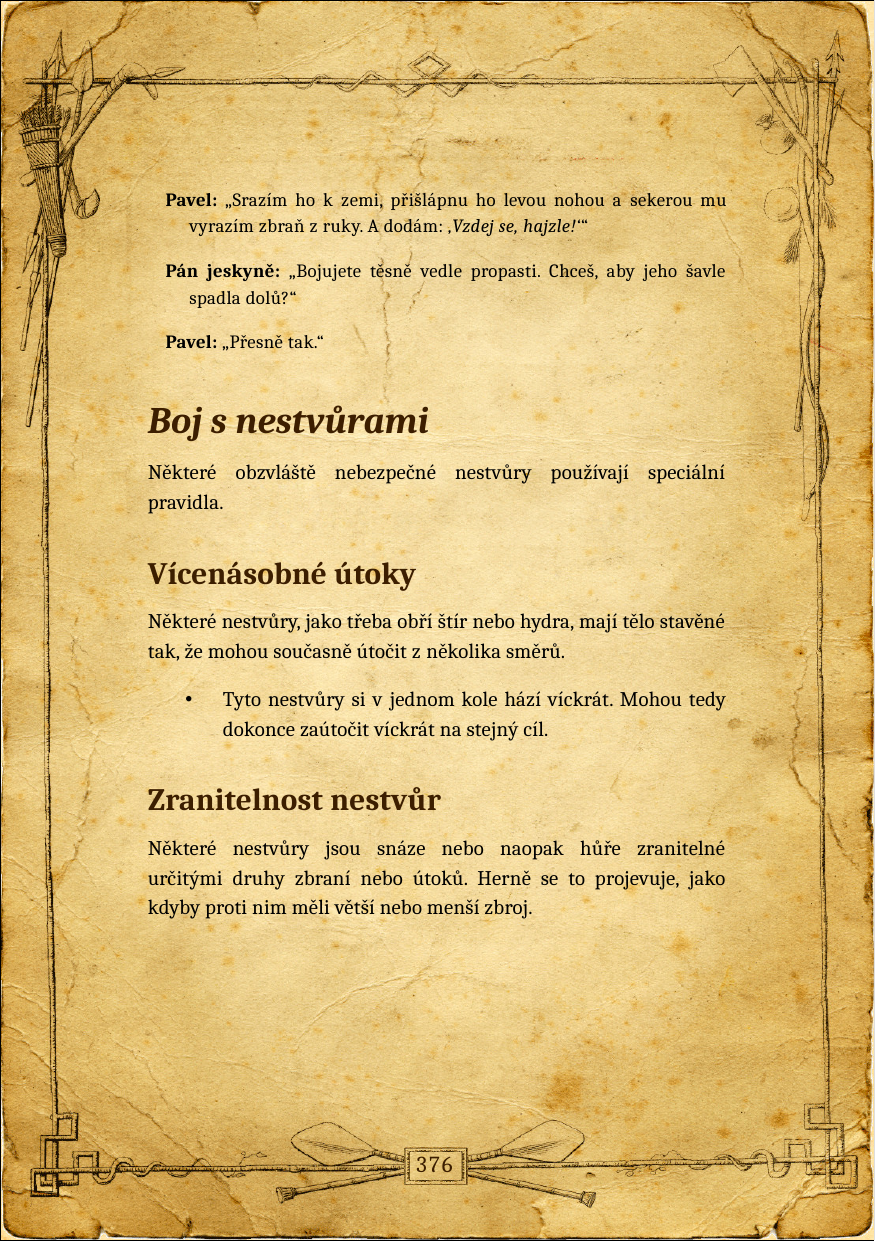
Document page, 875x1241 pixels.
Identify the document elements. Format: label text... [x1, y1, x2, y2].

picture [1, 1, 874, 1240]
text Některé obzvláště nebezpečné nestvůry používají speciální pravidla. [148, 461, 726, 515]
subtitle Boj s⁠ nestvůrami [148, 400, 726, 443]
text Některé nestvůry, jako třeba obří štír nebo hydra, mají tělo stavěné tak, že mohou současně útočit z⁠ několika směrů. [148, 610, 726, 664]
text Některé nestvůry jsou snáze nebo naopak hůře zranitelné určitými druhy zbraní nebo útoků. Herně se to projevuje, jako kdyby proti nim měli větší nebo menší zbroj. [148, 836, 726, 920]
list Tyto nestvůry si v⁠ jednom kole hází víckrát. Mohou tedy dokonce zaútočit víckrát na stejný cíl. [185, 687, 726, 741]
text Pavel: „Přesně tak.“ [165, 332, 726, 353]
text Pán jeskyně: „Bojujete těsně vedle propasti. Chceš, aby jeho šavle spadla dolů?“ [165, 261, 726, 309]
text Pavel: „Srazím ho k⁠ zemi, přišlápnu ho levou nohou a⁠ sekerou mu vyrazím zbraň z⁠ ruky. A⁠ dodám: ‚Vzdej se, hajzle!‘“ [165, 189, 726, 237]
subtitle Vícenásobné útoky [148, 556, 726, 592]
subtitle Zranitelnost nestvůr [148, 783, 726, 818]
